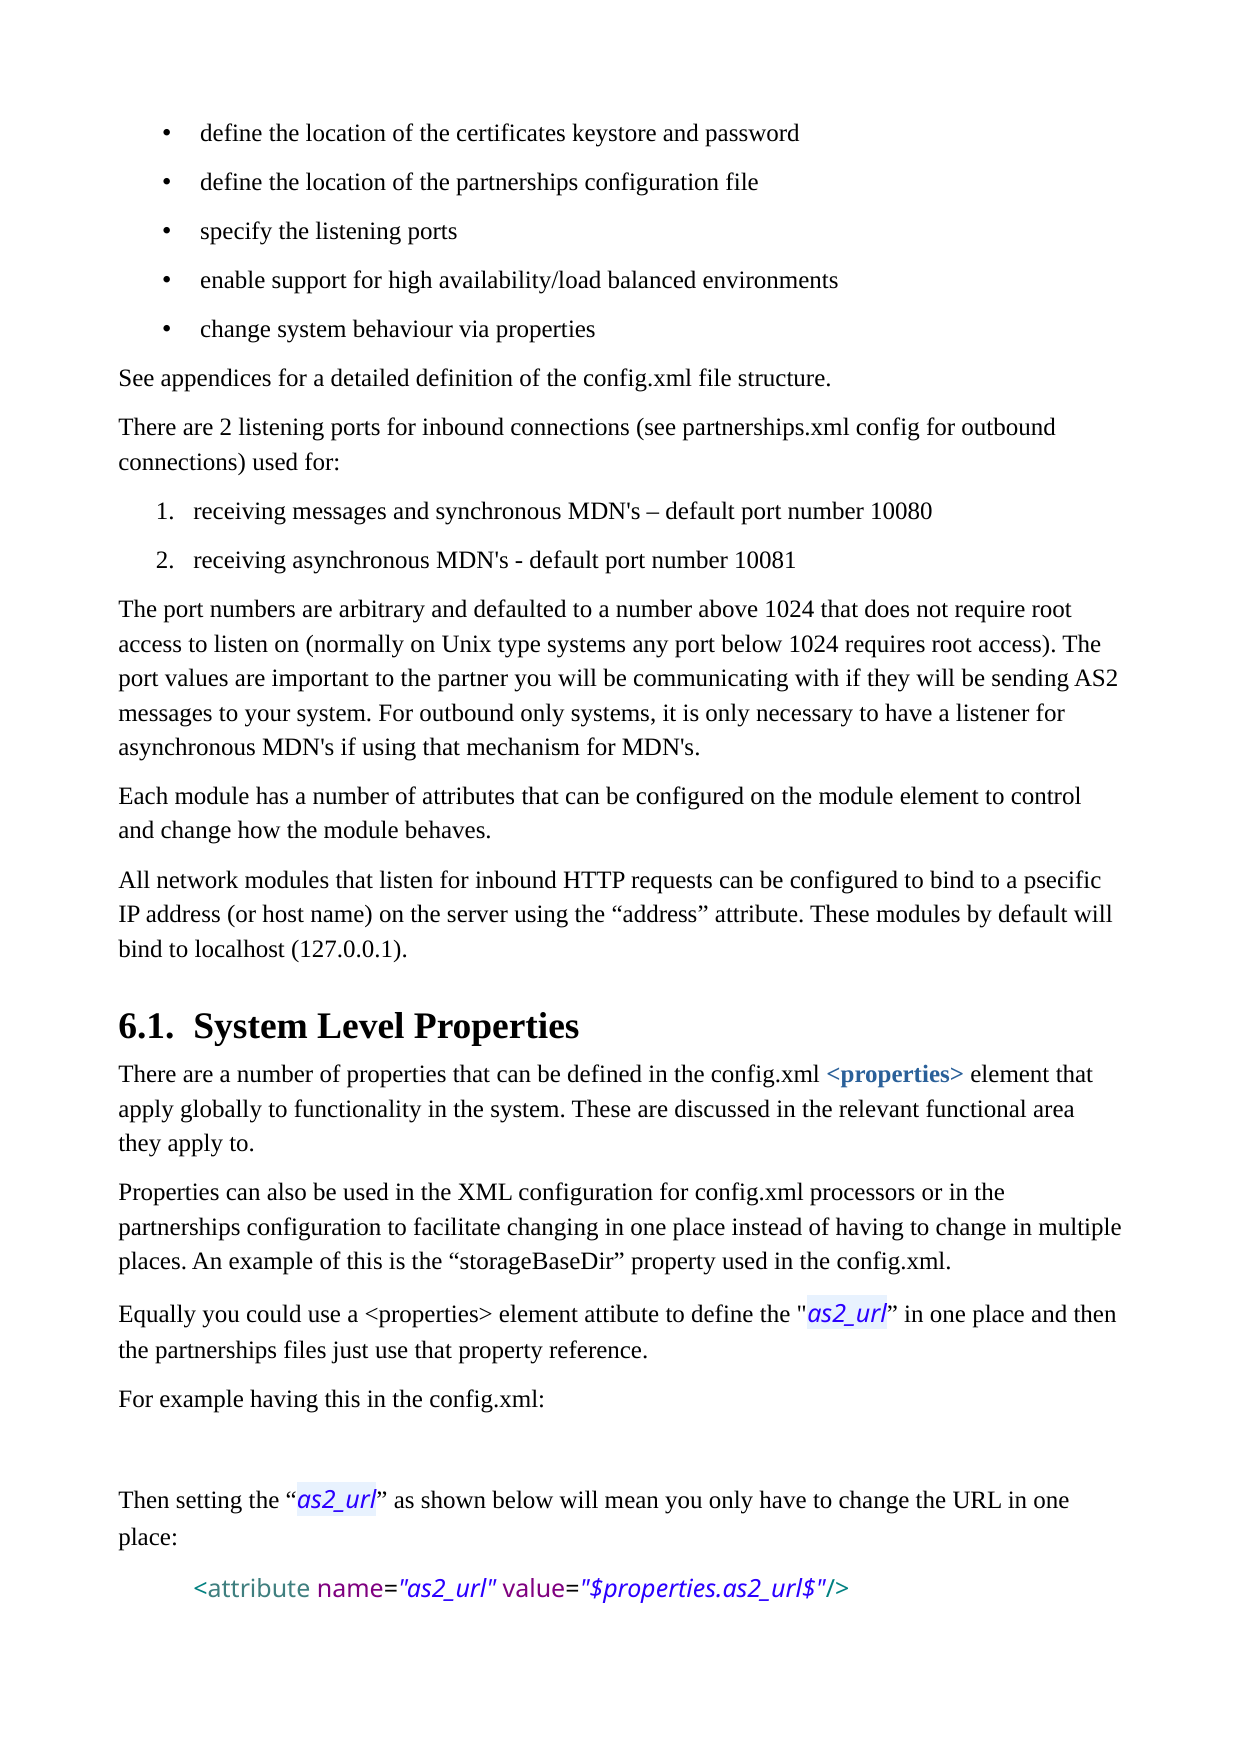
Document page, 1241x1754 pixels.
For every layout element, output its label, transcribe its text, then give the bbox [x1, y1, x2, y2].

list define the location of the partnerships configuration file [162, 167, 1122, 196]
text <attribute name="as2_url" value="$properties.as2_url$"/> [118, 1571, 1122, 1605]
text There are 2 listening ports for inbound connections (see partnerships.xml config for outbound connections) used for: [118, 412, 1122, 476]
text All network modules that listen for inbound HTTP requests can be configured to bind to a psecific IP address (or host name) on the server using the “address” attribute. These modules by default will bind to localhost (127.0.0.1). [118, 865, 1122, 962]
text Then setting the “as2_url” as shown below will mean you only have to change the URL in one place: [118, 1482, 1122, 1551]
text There are a number of properties that can be defined in the config.xml <properties> element that apply globally to functionality in the system. These are discussed in the relevant functional area they apply to. [118, 1059, 1122, 1157]
list change system behaviour via properties [162, 314, 1122, 343]
text For example having this in the config.xml: [118, 1384, 1122, 1413]
list receiving messages and synchronous MDN's – default port number 10080 [156, 496, 1122, 525]
list specify the listening ports [162, 216, 1122, 245]
text Equally you could use a <properties> element attibute to define the "as2_url” in one place and then the partnerships files just use that property reference. [118, 1295, 1122, 1364]
text Each module has a number of attributes that can be configured on the module element to control and change how the module behaves. [118, 781, 1122, 844]
text Properties can also be used in the XML configuration for config.xml processors or in the partnerships configuration to facilitate changing in one place instead of having to change in multiple places. An example of this is the “storageBaseDir” property used in the config.xml. [118, 1177, 1122, 1275]
text See appendices for a detailed definition of the config.xml file structure. [118, 363, 1122, 392]
list receiving asynchronous MDN's - default port number 10081 [156, 545, 1122, 574]
list define the location of the certificates keystore and password [162, 118, 1122, 147]
text The port numbers are arbitrary and defaulted to a number above 1024 that does not require root access to listen on (normally on Unix type systems any port below 1024 requires root access). The port values are important to the partner you will be communicating with if they will be sending AS2 messages to your system. For outbound only systems, it is only necessary to have a listener for asynchronous MDN's if using that mechanism for MDN's. [118, 594, 1122, 761]
subtitle System Level Properties [118, 1003, 1122, 1047]
list enable support for high availability/load balanced environments [162, 265, 1122, 294]
